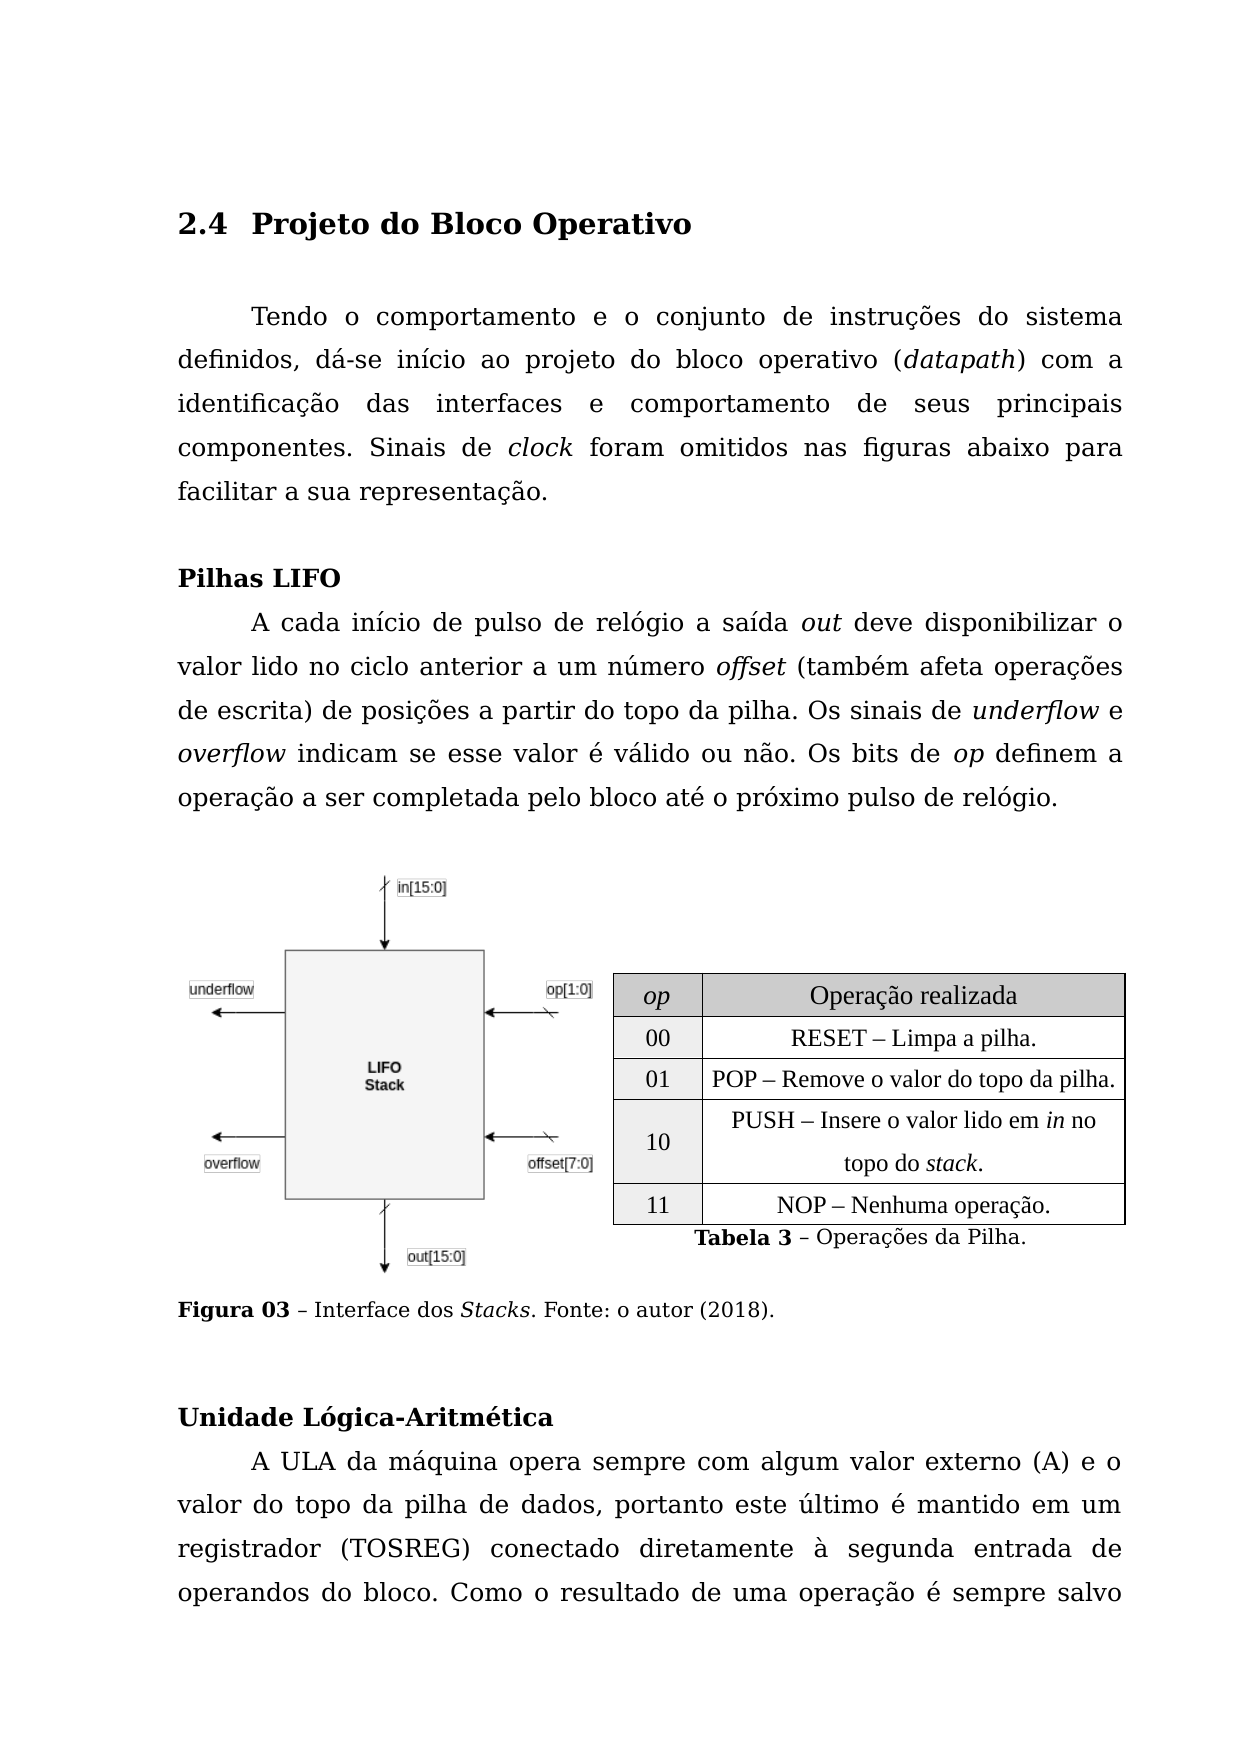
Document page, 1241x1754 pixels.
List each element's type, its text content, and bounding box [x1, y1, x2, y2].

text Pilhas LIFO [177, 564, 1123, 594]
text Unidade Lógica-Aritmética [177, 1403, 1123, 1432]
text 2.4 Projeto do Bloco Operativo [177, 207, 1123, 241]
table_cell 00 [614, 1017, 702, 1057]
table_cell 01 [614, 1059, 702, 1099]
text Figura 03 – Interface dos Stacks. Fonte: o autor (2018). [177, 1298, 1123, 1323]
text Tabela 3 – Operações da Pilha. [605, 1225, 1123, 1250]
table_header op [614, 974, 702, 1016]
table_header Operação realizada [703, 974, 1124, 1016]
table_cell 10 [614, 1100, 702, 1183]
picture [177, 854, 605, 1298]
table_cell POP – Remove o valor do topo da pilha. [703, 1059, 1124, 1099]
text A cada início de pulso de relógio a saída out deve disponibilizar o valor lido no ciclo anterior a um número offset (também afeta operações de escrita) de posições a partir do topo da pilha. Os sinais de underflow e overflow indicam se esse valor é válido ou não. Os bits de op definem a operação a ser completada pelo bloco até o próximo pulso de relógio. [177, 608, 1123, 812]
table_cell PUSH – Insere o valor lido em in no topo do stack. [703, 1100, 1124, 1183]
table_cell NOP – Nenhuma operação. [703, 1184, 1124, 1224]
table_cell RESET – Limpa a pilha. [703, 1017, 1124, 1057]
text Tendo o comportamento e o conjunto de instruções do sistema definidos, dá-se início ao projeto do bloco operativo (datapath) com a identificação das interfaces e comportamento de seus principais componentes. Sinais de clock foram omitidos nas figuras abaixo para facilitar a sua representação. [177, 302, 1123, 506]
text A ULA da máquina opera sempre com algum valor externo (A) e o valor do topo da pilha de dados, portanto este último é mantido em um registrador (TOSREG) conectado diretamente à segunda entrada de operandos do bloco. Como o resultado de uma operação é sempre salvo [177, 1447, 1123, 1607]
table_cell 11 [614, 1184, 702, 1224]
